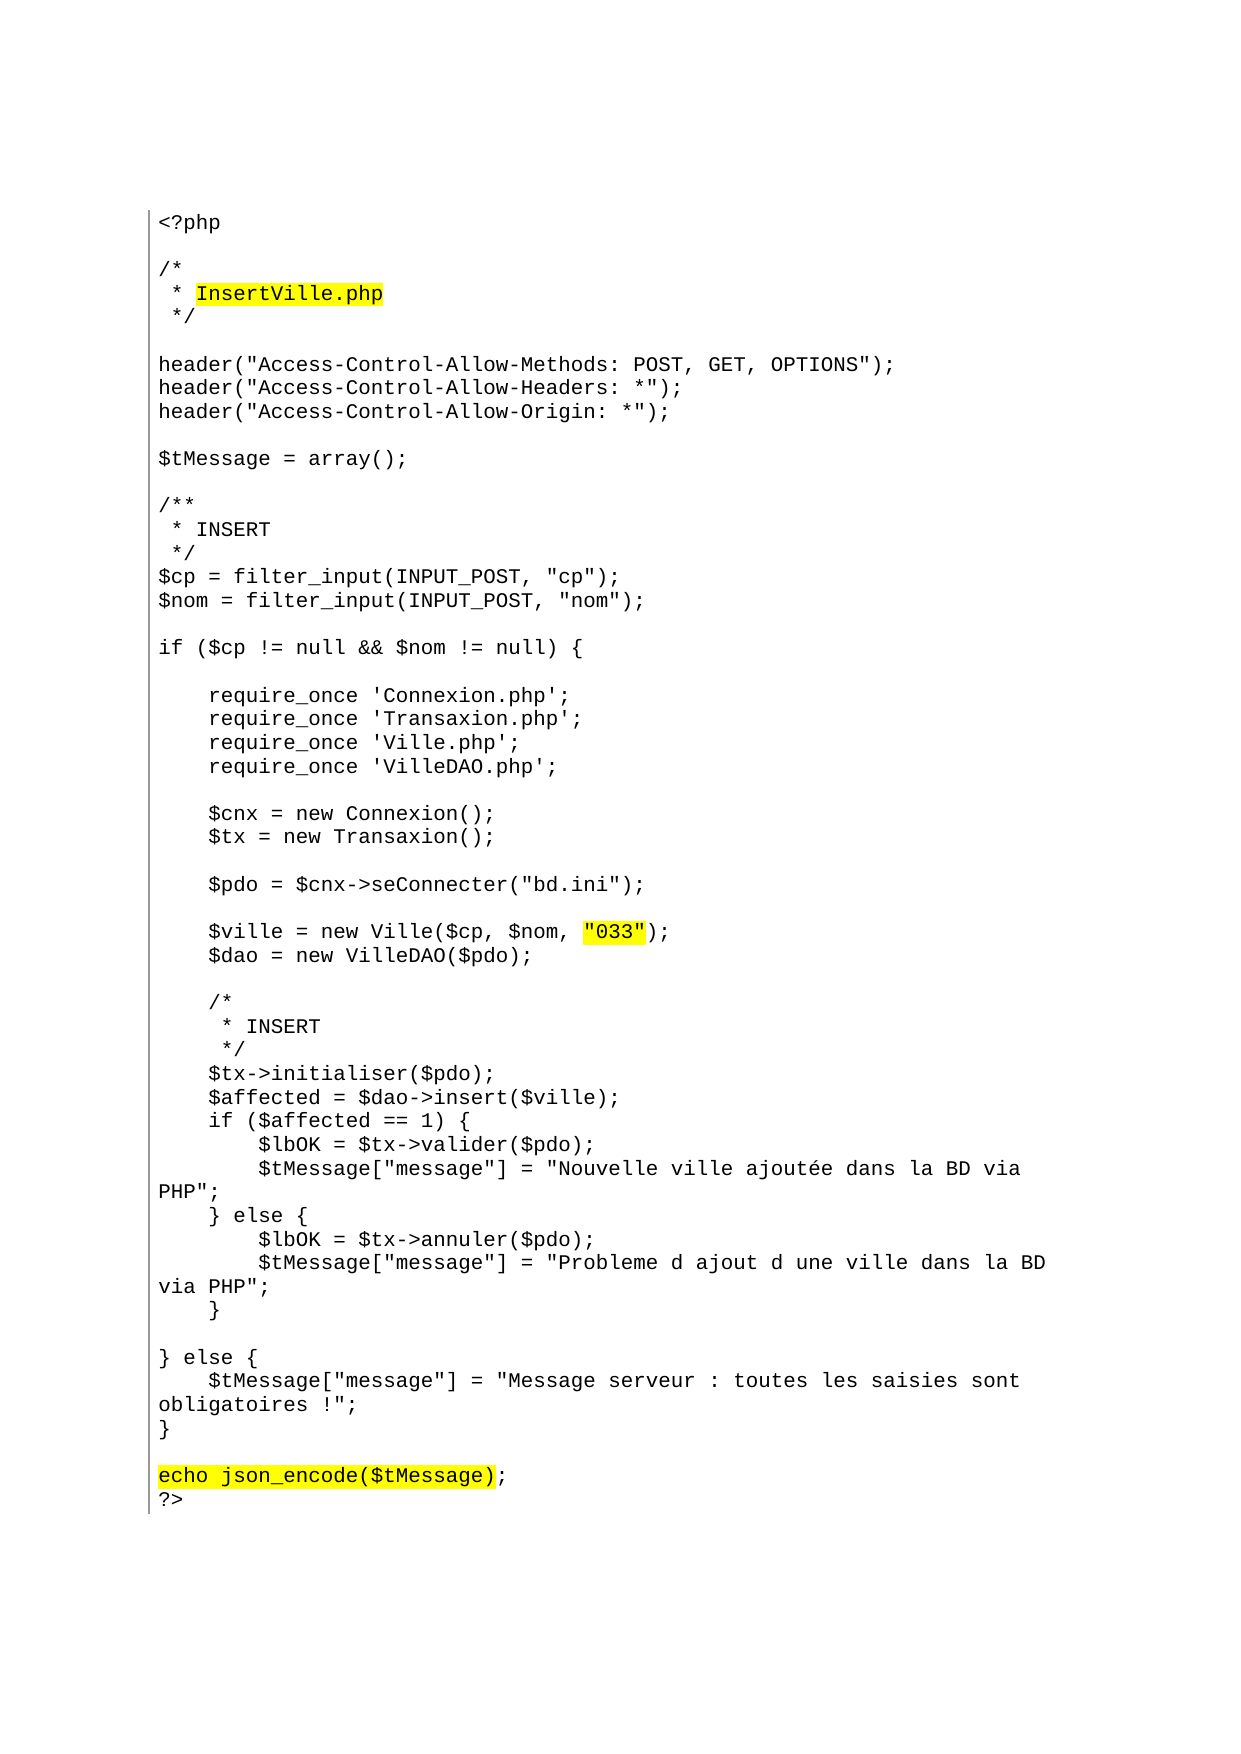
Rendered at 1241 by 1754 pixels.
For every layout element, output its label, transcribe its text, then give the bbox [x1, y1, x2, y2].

text $lbOK = $tx->annuler($pdo); [150, 1228, 1092, 1252]
text $tMessage = array(); [150, 448, 1092, 472]
text <?php [150, 210, 1092, 235]
text require_once 'Transaxion.php'; [150, 708, 1092, 732]
text $tMessage["message"] = "Message serveur : toutes les saisies sont obligatoires !"; [150, 1370, 1092, 1418]
text */ [150, 543, 1092, 566]
text } else { [150, 1205, 1092, 1228]
text $lbOK = $tx->valider($pdo); [150, 1134, 1092, 1158]
text header("Access-Control-Allow-Headers: *"); [150, 377, 1092, 401]
text if ($cp != null && $nom != null) { [150, 637, 1092, 661]
text $dao = new VilleDAO($pdo); [150, 945, 1092, 968]
text $cnx = new Connexion(); [150, 803, 1092, 827]
text $nom = filter_input(INPUT_POST, "nom"); [150, 590, 1092, 614]
text */ [150, 1039, 1092, 1063]
text $pdo = $cnx->seConnecter("bd.ini"); [150, 874, 1092, 897]
text $tx = new Transaxion(); [150, 827, 1092, 850]
text $tMessage["message"] = "Probleme d ajout d une ville dans la BD via PHP"; [150, 1252, 1092, 1299]
text $cp = filter_input(INPUT_POST, "cp"); [150, 566, 1092, 590]
text /* [150, 992, 1092, 1016]
text echo json_encode($tMessage); [150, 1465, 1092, 1489]
text header("Access-Control-Allow-Origin: *"); [150, 401, 1092, 424]
text require_once 'Connexion.php'; [150, 685, 1092, 708]
text * InsertVille.php [150, 283, 1092, 306]
text ?> [150, 1489, 1092, 1514]
text $tx->initialiser($pdo); [150, 1063, 1092, 1087]
text /** [150, 496, 1092, 519]
text } [150, 1299, 1092, 1323]
text * INSERT [150, 1016, 1092, 1039]
text */ [150, 306, 1092, 330]
text } [150, 1418, 1092, 1441]
text } else { [150, 1347, 1092, 1370]
text header("Access-Control-Allow-Methods: POST, GET, OPTIONS"); [150, 354, 1092, 377]
text require_once 'VilleDAO.php'; [150, 756, 1092, 779]
text require_once 'Ville.php'; [150, 732, 1092, 756]
text /* [150, 259, 1092, 283]
text $affected = $dao->insert($ville); [150, 1087, 1092, 1110]
text $ville = new Ville($cp, $nom, "033"); [150, 921, 1092, 945]
text * INSERT [150, 519, 1092, 543]
text if ($affected == 1) { [150, 1110, 1092, 1134]
text $tMessage["message"] = "Nouvelle ville ajoutée dans la BD via PHP"; [150, 1158, 1092, 1205]
